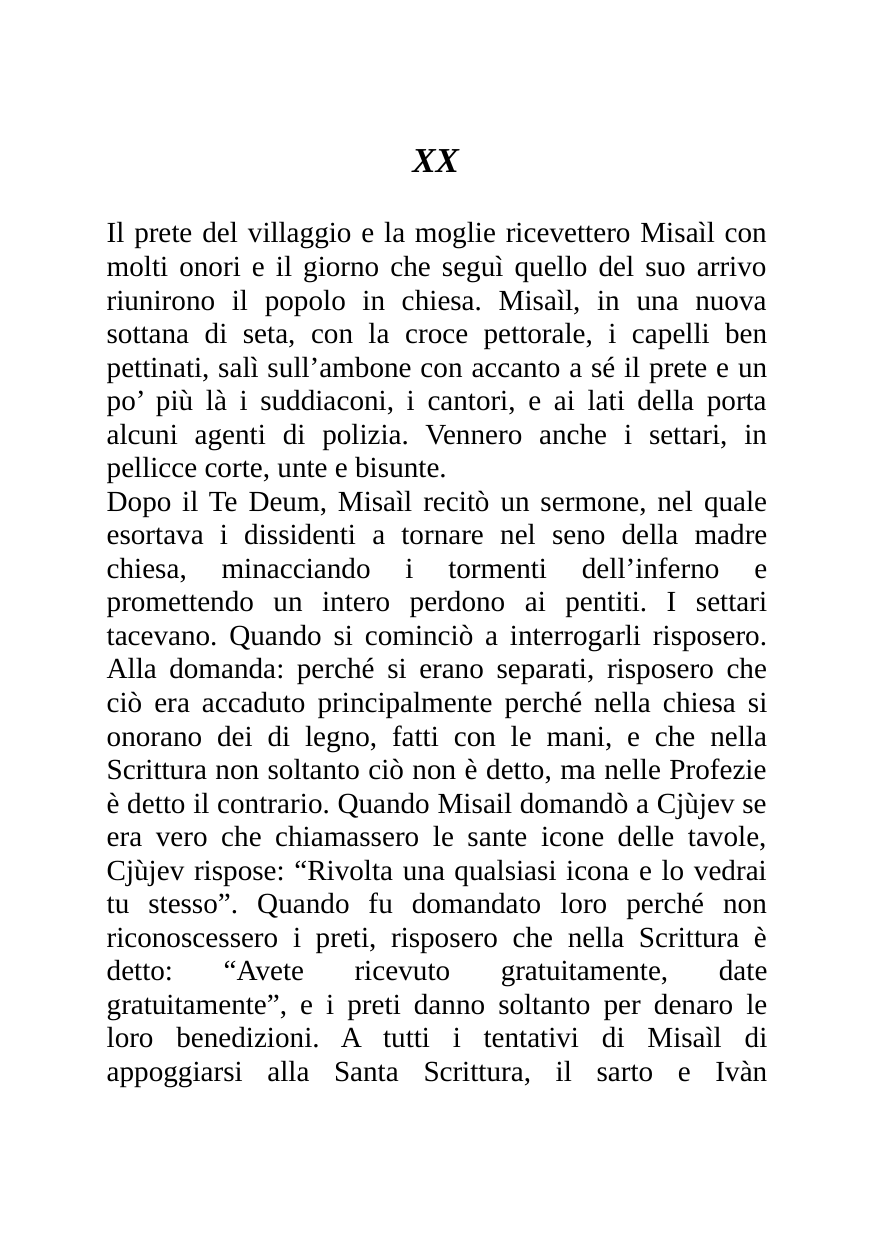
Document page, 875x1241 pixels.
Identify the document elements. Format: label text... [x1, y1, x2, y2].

subtitle XX [106, 140, 768, 180]
text Dopo il Te Deum, Misaìl recitò un sermone, nel quale esortava i dissidenti a tornare nel seno della madre chiesa, minacciando i tormenti dell’inferno e promettendo un intero perdono ai pentiti. I settari tacevano. Quando si cominciò a interrogarli risposero. Alla domanda: perché si erano separati, risposero che ciò era accaduto principalmente perché nella chiesa si onorano dei di legno, fatti con le mani, e che nella Scrittura non soltanto ciò non è detto, ma nelle Profezie è detto il contrario. Quando Misail domandò a Cjùjev se era vero che chiamassero le sante icone delle tavole, Cjùjev rispose: “Rivolta una qualsiasi icona e lo vedrai tu stesso”. Quando fu domandato loro perché non riconoscessero i preti, risposero che nella Scrittura è detto: “Avete ricevuto gratuitamente, date gratuitamente”, e i preti danno soltanto per denaro le loro benedizioni. A tutti i tentativi di Misaìl di appoggiarsi alla Santa Scrittura, il sarto e Ivàn [106, 484, 768, 1088]
text Il prete del villaggio e la moglie ricevettero Misaìl con molti onori e il giorno che seguì quello del suo arrivo riunirono il popolo in chiesa. Misaìl, in una nuova sottana di seta, con la croce pettorale, i capelli ben pettinati, salì sull’ambone con accanto a sé il prete e un po’ più là i suddiaconi, i cantori, e ai lati della porta alcuni agenti di polizia. Vennero anche i settari, in pellicce corte, unte e bisunte. [106, 216, 768, 484]
